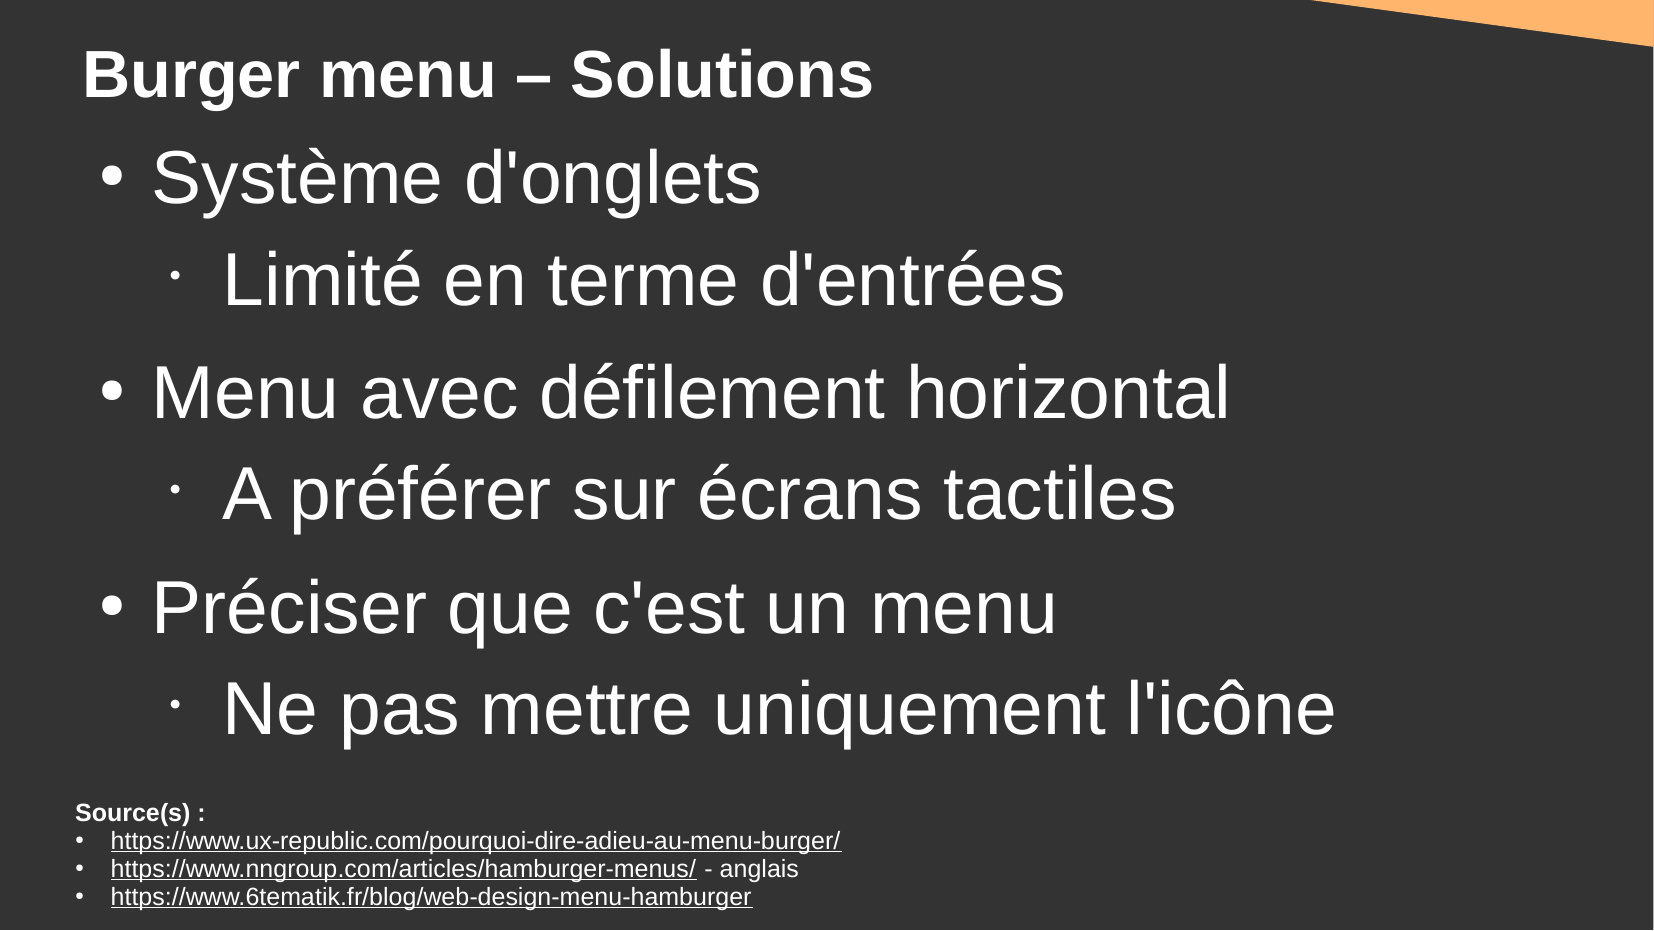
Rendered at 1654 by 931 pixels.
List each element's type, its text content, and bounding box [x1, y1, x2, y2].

text_box [1310, 0, 1654, 47]
list Système d'onglets Limité en terme d'entrées Menu avec défilement horizontal A préférer sur écrans tactiles Préciser que c'est un menu Ne pas mettre uniquement l'icône [80, 135, 1620, 792]
text_box Source(s) : https://www.ux-republic.com/pourquoi-dire-adieu-au-menu-burger/ https://www.nngroup.com/articles/hamburger-menus/ - anglais https://www.6tematik.fr/blog/web-design-menu-hamburger [60, 791, 1546, 919]
title Burger menu – Solutions [82, 37, 1571, 114]
